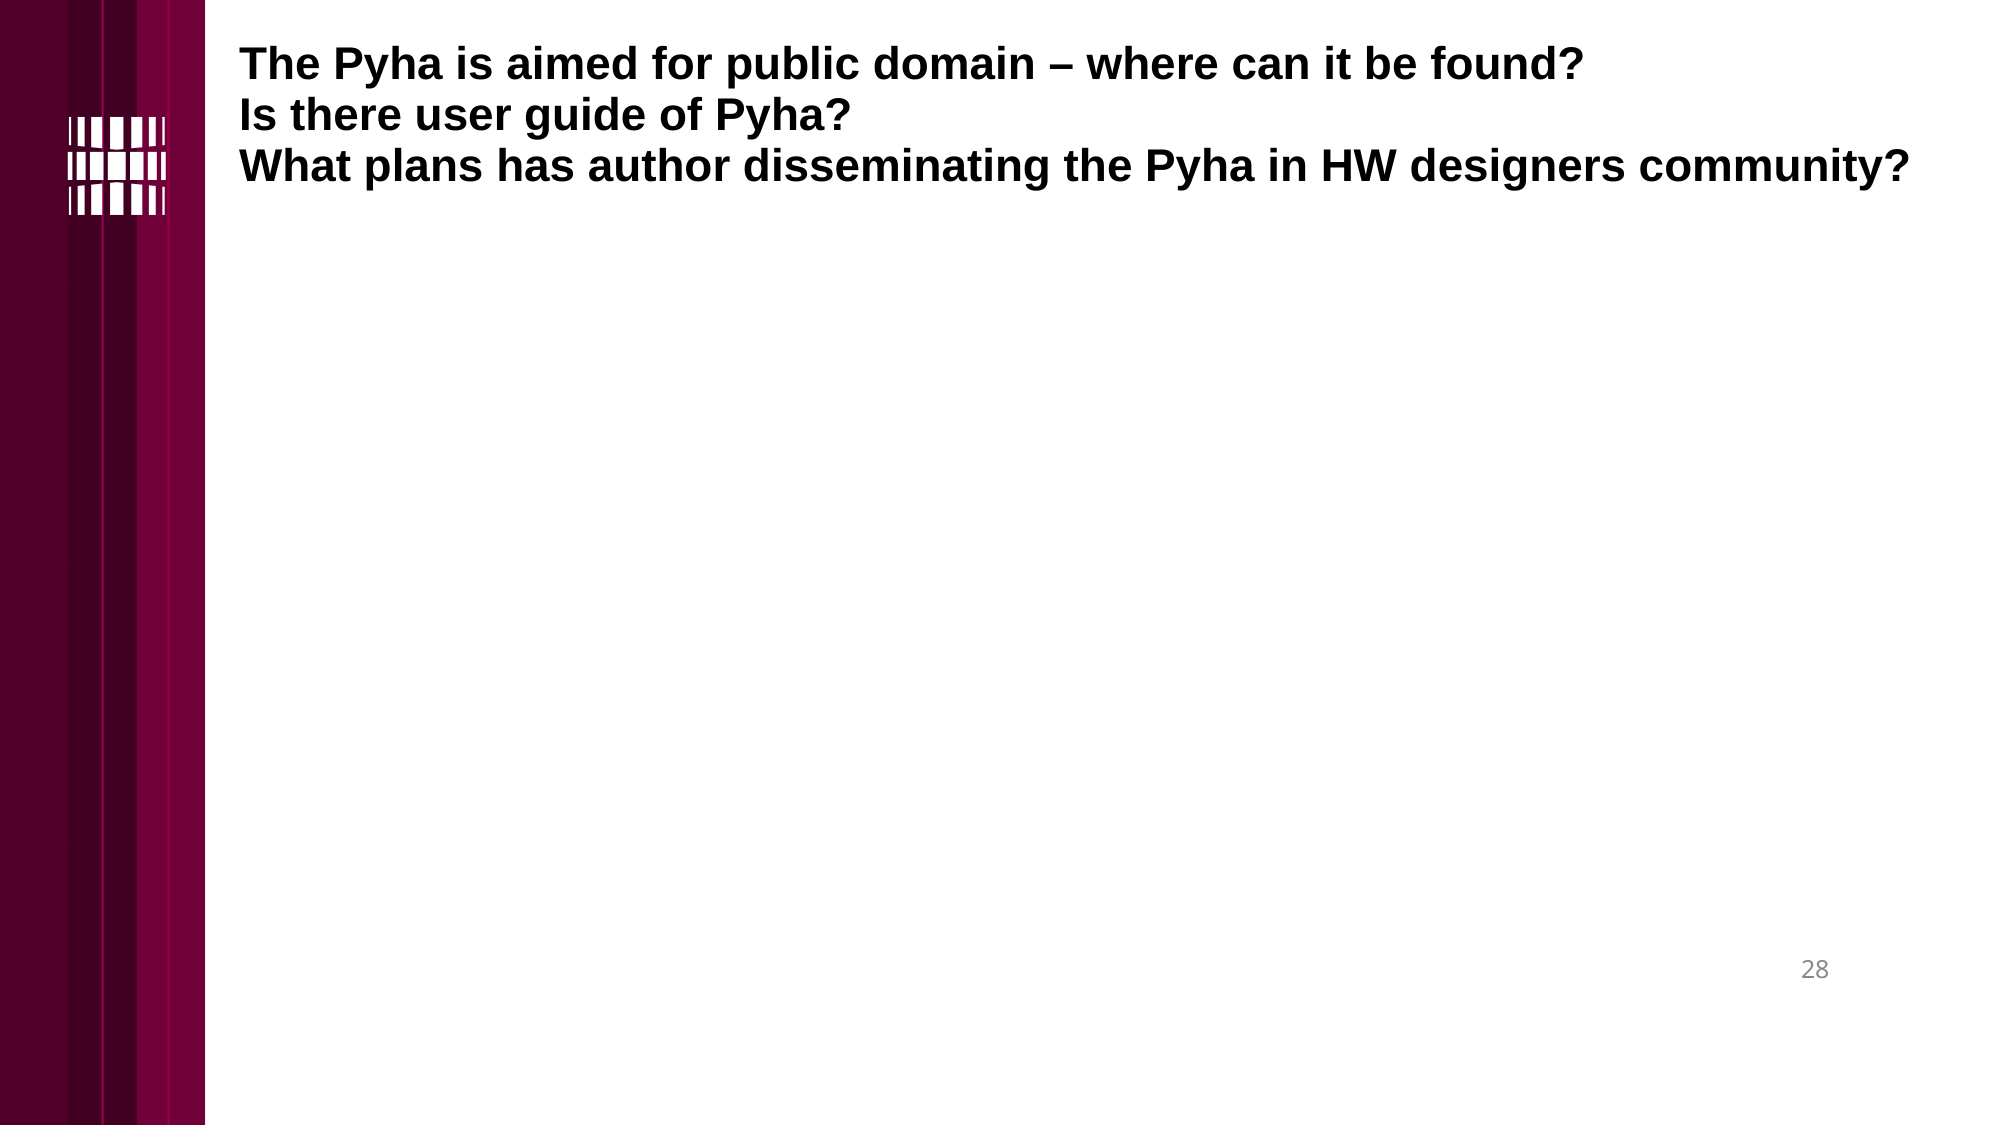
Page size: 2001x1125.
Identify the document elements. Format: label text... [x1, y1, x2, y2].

text_box The Pyha is aimed for public domain – where can it be found? Is there user guide of Pyha? What plans has author disseminating the Pyha in HW designers community? [224, 30, 1928, 200]
